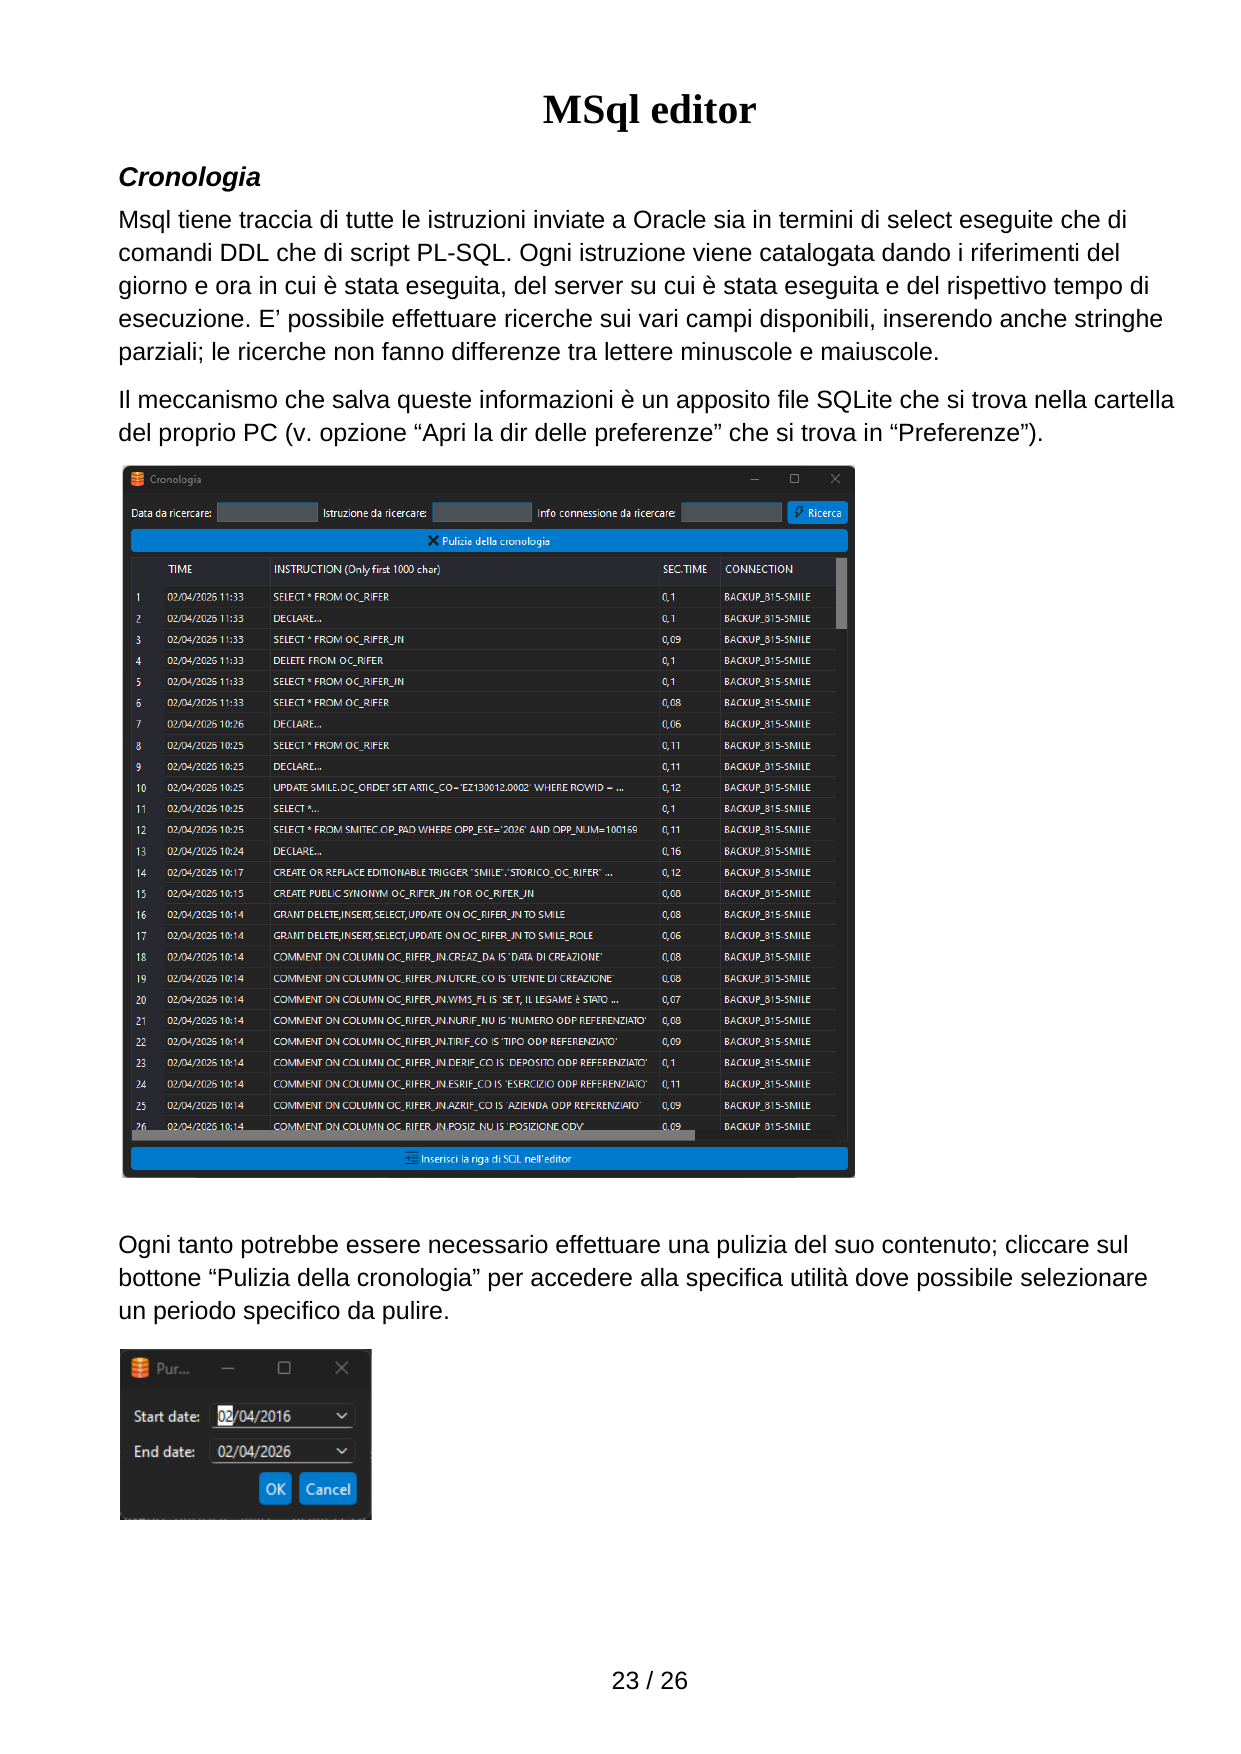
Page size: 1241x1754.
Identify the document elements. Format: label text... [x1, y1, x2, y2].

picture [120, 1349, 372, 1520]
text Il meccanismo che salva queste informazioni è un apposito file SQLite che si trova nella cartella del proprio PC (v. opzione “Apri la dir delle preferenze” che si trova in “Preferenze”). [118, 385, 1181, 447]
subtitle Cronologia [118, 161, 1181, 193]
picture [122, 465, 855, 1178]
text Msql tiene traccia di tutte le istruzioni inviate a Oracle sia in termini di select eseguite che di comandi DDL che di script PL-SQL. Ogni istruzione viene catalogata dando i riferimenti del giorno e ora in cui è stata eseguita, del server su cui è stata eseguita e del rispettivo tempo di esecuzione. E’ possibile effettuare ricerche sui vari campi disponibili, inserendo anche stringhe parziali; le ricerche non fanno differenze tra lettere minuscole e maiuscole. [118, 205, 1181, 366]
text Ogni tanto potrebbe essere necessario effettuare una pulizia del suo contenuto; cliccare sul bottone “Pulizia della cronologia” per accedere alla specifica utilità dove possibile selezionare un periodo specifico da pulire. [118, 1230, 1181, 1324]
